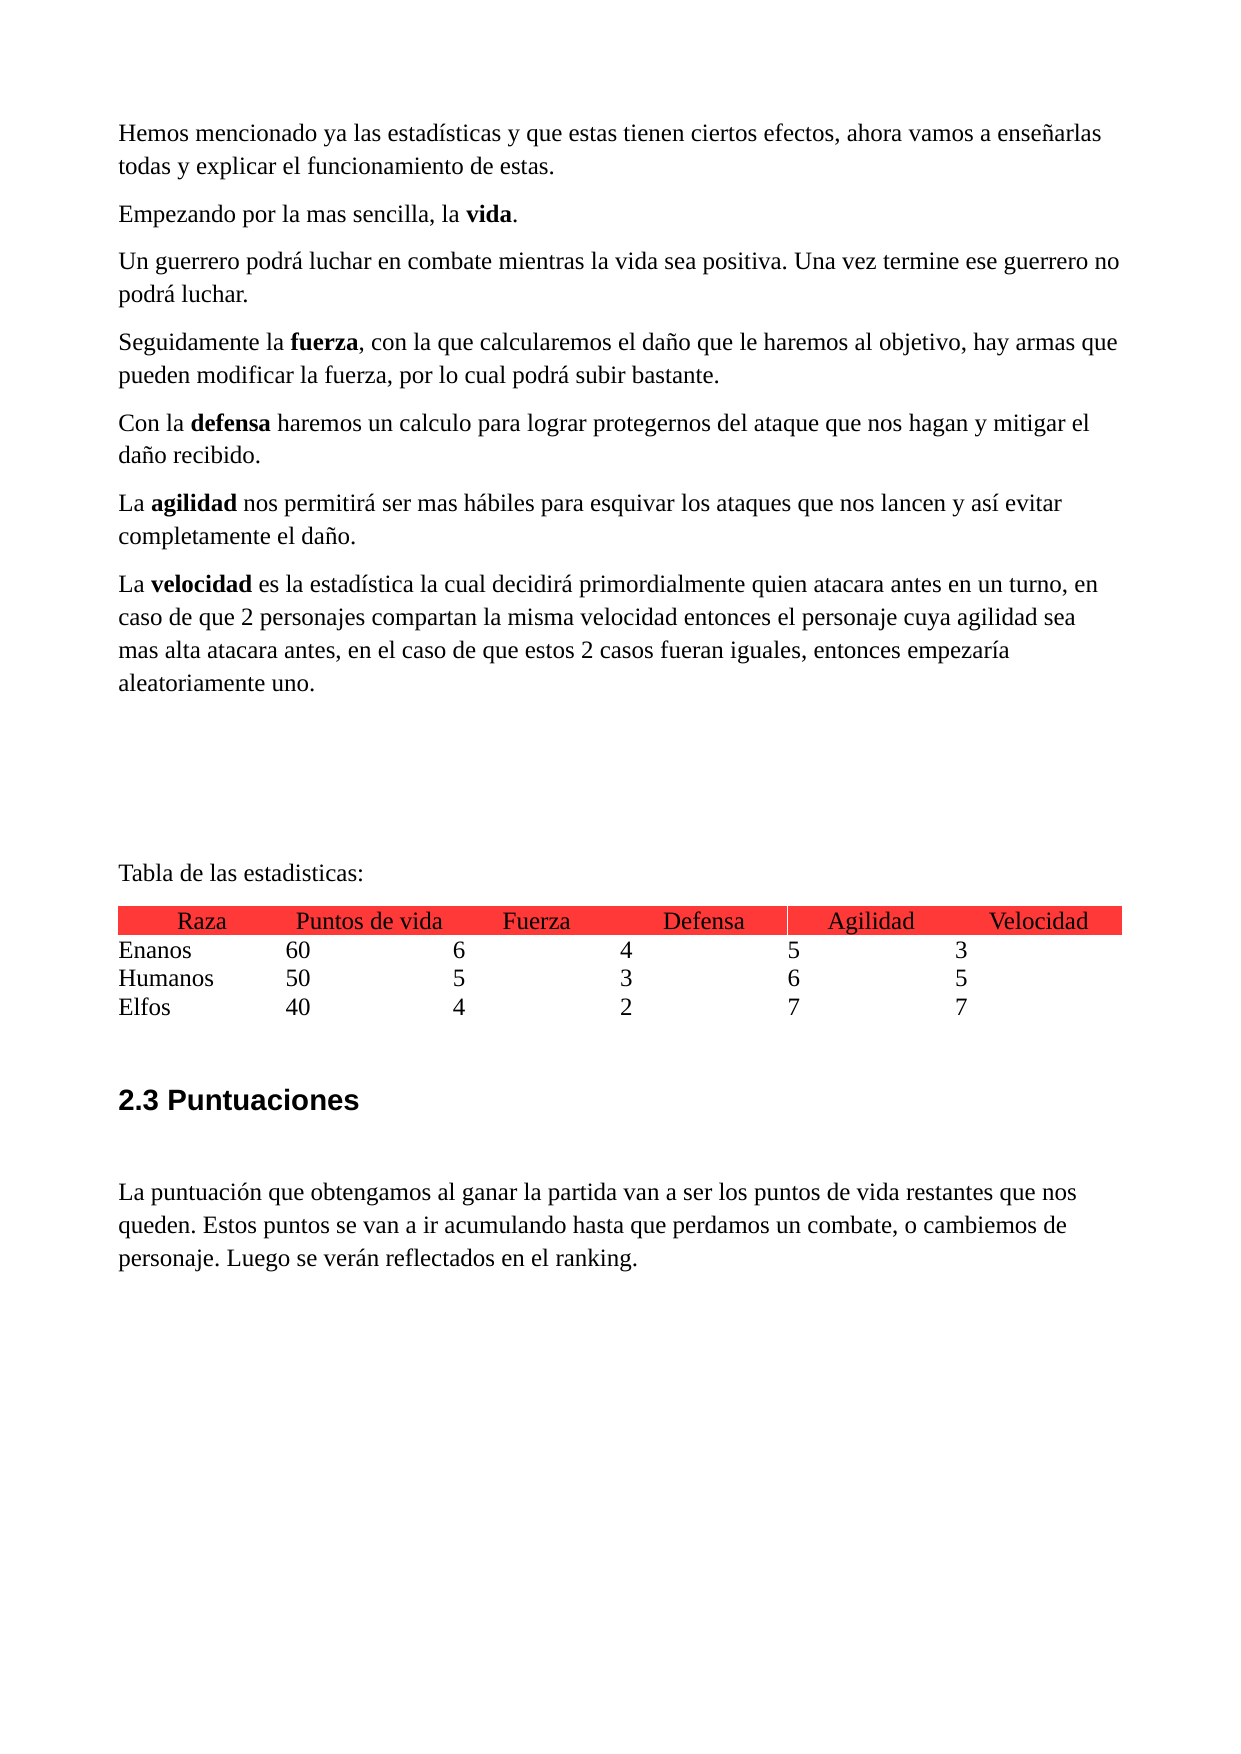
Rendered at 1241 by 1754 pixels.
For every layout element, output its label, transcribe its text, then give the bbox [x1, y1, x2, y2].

table_cell 6 [788, 964, 955, 992]
text Un guerrero podrá luchar en combate mientras la vida sea positiva. Una vez termine ese guerrero no podrá luchar. [118, 246, 1122, 308]
table_cell 5 [788, 935, 955, 963]
table_cell 2 [620, 992, 787, 1021]
text Hemos mencionado ya las estadísticas y que estas tienen ciertos efectos, ahora vamos a enseñarlas todas y explicar el funcionamiento de estas. [118, 118, 1122, 180]
table_cell Enanos [118, 935, 285, 963]
table_header Puntos de vida [285, 906, 453, 935]
text La agilidad nos permitirá ser mas hábiles para esquivar los ataques que nos lancen y así evitar completamente el daño. [118, 488, 1122, 550]
table_cell 40 [285, 992, 453, 1021]
table_cell 7 [788, 992, 955, 1021]
text La velocidad es la estadística la cual decidirá primordialmente quien atacara antes en un turno, en caso de que 2 personajes compartan la misma velocidad entonces el personaje cuya agilidad sea mas alta atacara antes, en el caso de que estos 2 casos fueran iguales, entonces empezaría aleatoriamente uno. [118, 569, 1122, 697]
text Tabla de las estadisticas: [118, 858, 1122, 887]
table_cell 4 [453, 992, 620, 1021]
table_cell Humanos [118, 964, 285, 992]
table_header Fuerza [453, 906, 620, 935]
table_cell 5 [453, 964, 620, 992]
table_header Agilidad [788, 906, 955, 935]
text Seguidamente la fuerza, con la que calcularemos el daño que le haremos al objetivo, hay armas que pueden modificar la fuerza, por lo cual podrá subir bastante. [118, 327, 1122, 389]
table_header Raza [118, 906, 285, 935]
table_header Velocidad [955, 906, 1122, 935]
table_cell 5 [955, 964, 1122, 992]
table_cell 3 [955, 935, 1122, 963]
table_cell 60 [285, 935, 453, 963]
table_cell 6 [453, 935, 620, 963]
table_cell 7 [955, 992, 1122, 1021]
table_cell 50 [285, 964, 453, 992]
text La puntuación que obtengamos al ganar la partida van a ser los puntos de vida restantes que nos queden. Estos puntos se van a ir acumulando hasta que perdamos un combate, o cambiemos de personaje. Luego se verán reflectados en el ranking. [118, 1177, 1122, 1272]
table_cell Elfos [118, 992, 285, 1021]
subtitle 2.3 Puntuaciones [118, 1083, 1122, 1117]
table_cell 3 [620, 964, 787, 992]
text Con la defensa haremos un calculo para lograr protegernos del ataque que nos hagan y mitigar el daño recibido. [118, 408, 1122, 469]
table_cell 4 [620, 935, 787, 963]
text Empezando por la mas sencilla, la vida. [118, 199, 1122, 227]
table_header Defensa [620, 906, 787, 935]
